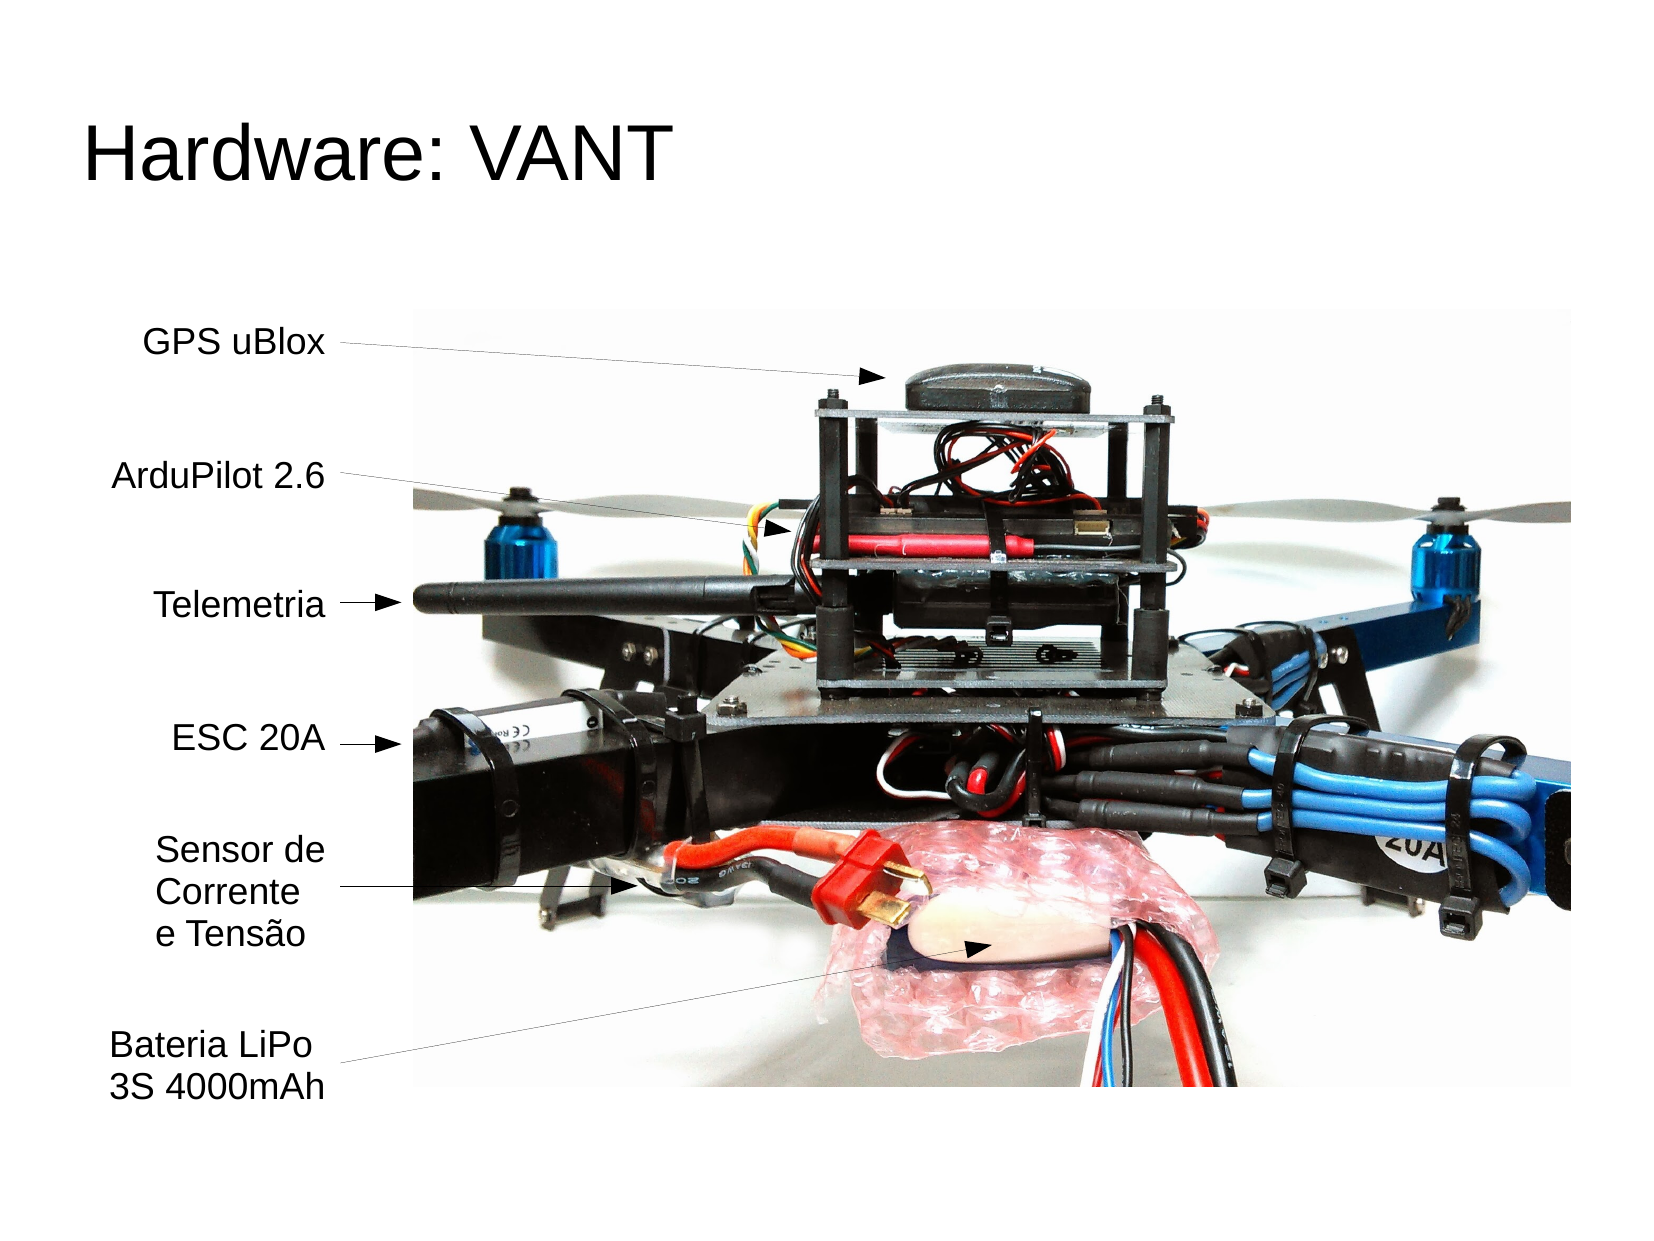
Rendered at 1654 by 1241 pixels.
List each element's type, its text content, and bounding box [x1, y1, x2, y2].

text_box Telemetria [138, 569, 341, 640]
text_box ESC 20A [156, 702, 341, 773]
picture [413, 309, 1571, 1087]
text_box GPS uBlox [127, 307, 341, 378]
text_box ArduPilot 2.6 [96, 440, 341, 511]
text_box Sensor de Corrente e Tensão [140, 804, 341, 978]
title Hardware: VANT [82, 49, 1571, 257]
text_box Bateria LiPo 3S 4000mAh [94, 1004, 341, 1127]
